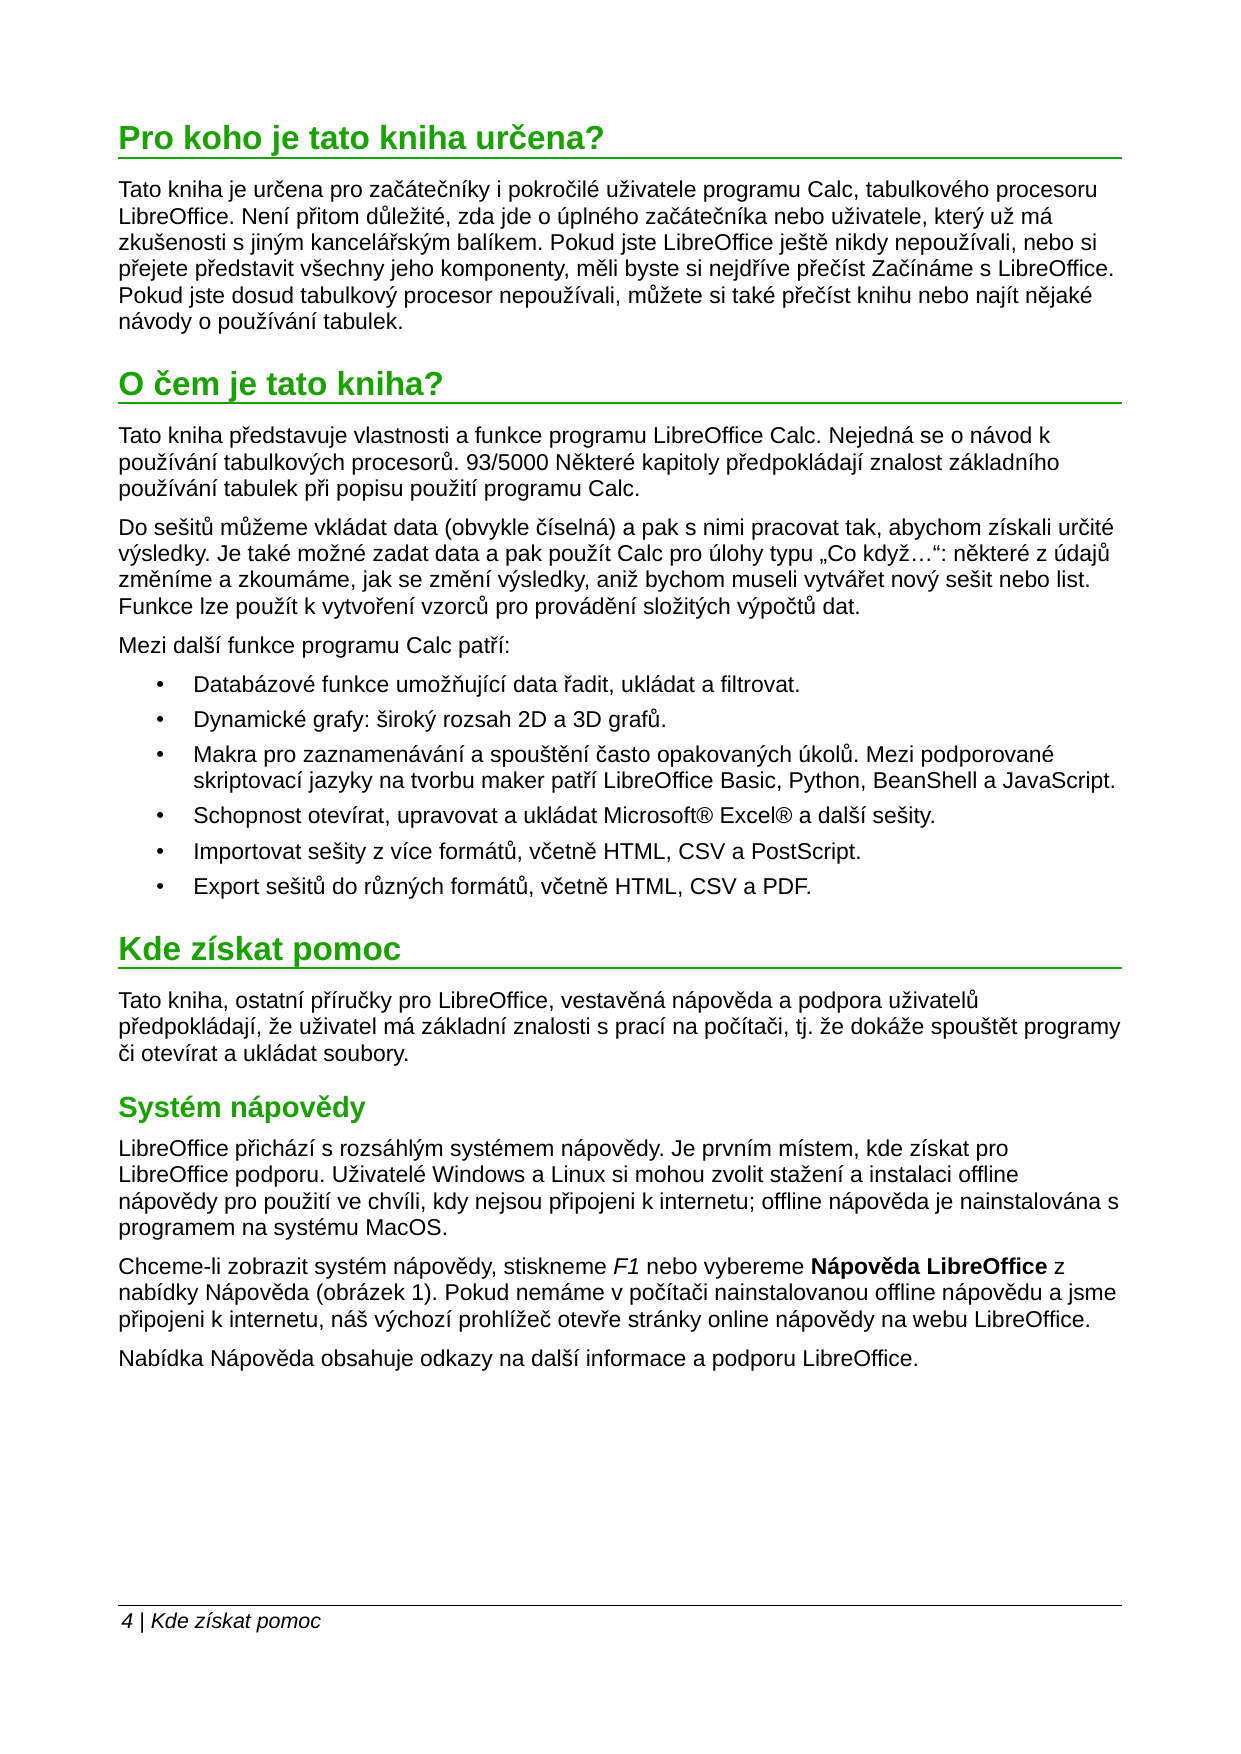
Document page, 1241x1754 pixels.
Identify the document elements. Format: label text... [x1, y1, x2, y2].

text Tato kniha představuje vlastnosti a funkce programu LibreOffice Calc. Nejedná se o návod k používání tabulkových procesorů. 93/5000 Některé kapitoly předpokládají znalost základního používání tabulek při popisu použití programu Calc. [118, 422, 1122, 501]
list Makra pro zaznamenávání a spouštění často opakovaných úkolů. Mezi podporované skriptovací jazyky na tvorbu maker patří LibreOffice Basic, Python, BeanShell a JavaScript. [156, 741, 1122, 794]
subtitle Systém nápovědy [118, 1090, 1122, 1123]
list Export sešitů do různých formátů, včetně HTML, CSV a PDF. [156, 873, 1122, 899]
list Databázové funkce umožňující data řadit, ukládat a filtrovat. [156, 671, 1122, 697]
subtitle Kde získat pomoc [118, 929, 1122, 967]
subtitle O čem je tato kniha? [118, 364, 1122, 402]
text Do sešitů můžeme vkládat data (obvykle číselná) a pak s nimi pracovat tak, abychom získali určité výsledky. Je také možné zadat data a pak použít Calc pro úlohy typu „Co když…“: některé z údajů změníme a zkoumáme, jak se změní výsledky, aniž bychom museli vytvářet nový sešit nebo list. Funkce lze použít k vytvoření vzorců pro provádění složitých výpočtů dat. [118, 514, 1122, 619]
text Chceme-li zobrazit systém nápovědy, stiskneme F1 nebo vybereme Nápověda LibreOffice z nabídky Nápověda (obrázek 1). Pokud nemáme v počítači nainstalovanou offline nápovědu a jsme připojeni k internetu, náš výchozí prohlížeč otevře stránky online nápovědy na webu LibreOffice. [118, 1253, 1122, 1332]
text LibreOffice přichází s rozsáhlým systémem nápovědy. Je prvním místem, kde získat pro LibreOffice podporu. Uživatelé Windows a Linux si mohou zvolit stažení a instalaci offline nápovědy pro použití ve chvíli, kdy nejsou připojeni k internetu; offline nápověda je nainstalována s programem na systému MacOS. [118, 1135, 1122, 1240]
text Tato kniha je určena pro začátečníky i pokročilé uživatele programu Calc, tabulkového procesoru LibreOffice. Není přitom důležité, zda jde o úplného začátečníka nebo uživatele, který už má zkušenosti s jiným kancelářským balíkem. Pokud jste LibreOffice ještě nikdy nepoužívali, nebo si přejete představit všechny jeho komponenty, měli byste si nejdříve přečíst Začínáme s LibreOffice. Pokud jste dosud tabulkový procesor nepoužívali, můžete si také přečíst knihu nebo najít nějaké návody o používání tabulek. [118, 176, 1122, 334]
list Importovat sešity z více formátů, včetně HTML, CSV a PostScript. [156, 838, 1122, 864]
list Dynamické grafy: široký rozsah 2D a 3D grafů. [156, 706, 1122, 732]
text Tato kniha, ostatní příručky pro LibreOffice, vestavěná nápověda a podpora uživatelů předpokládají, že uživatel má základní znalosti s prací na počítači, tj. že dokáže spouštět programy či otevírat a ukládat soubory. [118, 987, 1122, 1066]
text Nabídka Nápověda obsahuje odkazy na další informace a podporu LibreOffice. [118, 1344, 1122, 1371]
text Mezi další funkce programu Calc patří: [118, 632, 1122, 658]
subtitle Pro koho je tato kniha určena? [118, 118, 1122, 157]
list Schopnost otevírat, upravovat a ukládat Microsoft® Excel® a další sešity. [156, 802, 1122, 829]
